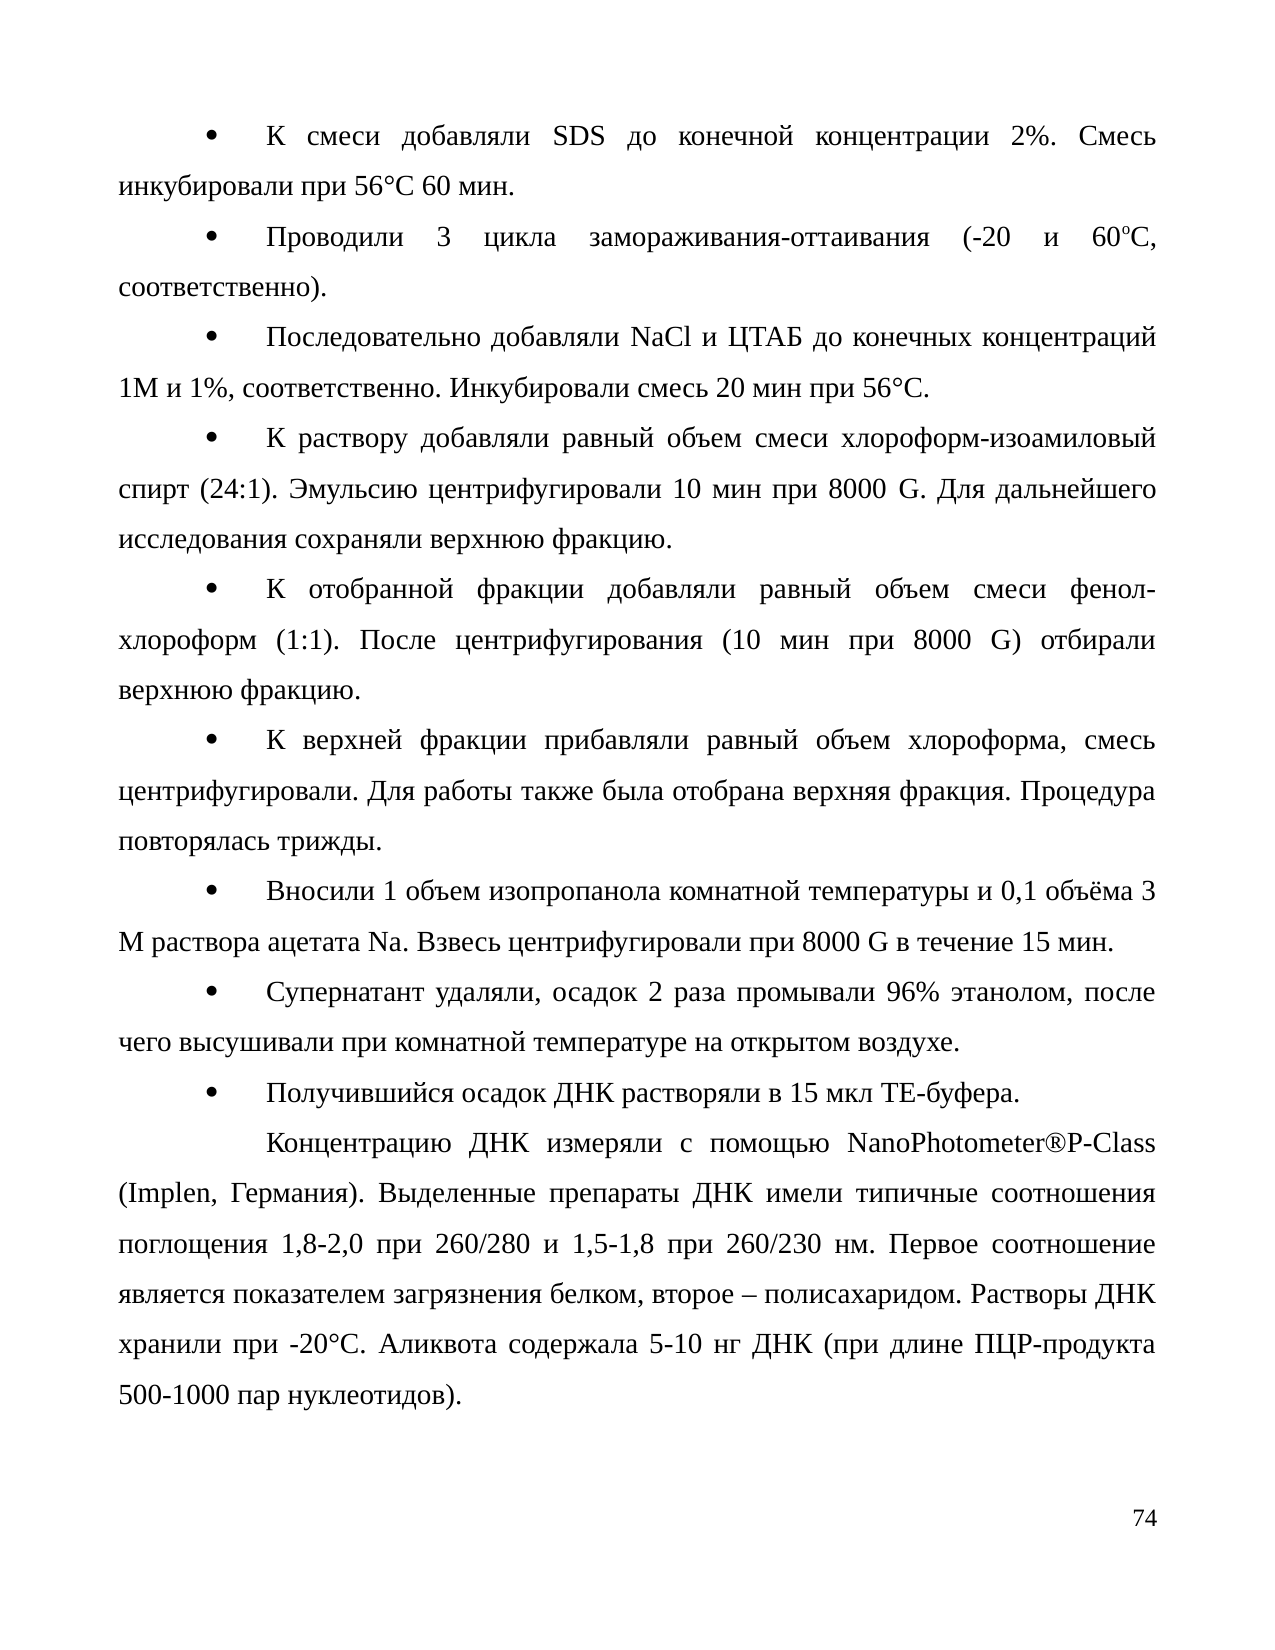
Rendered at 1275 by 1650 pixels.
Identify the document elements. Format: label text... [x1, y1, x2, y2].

list Проводили 3 цикла замораживания-оттаивания (-20 и 60oC, соответственно). [118, 219, 1157, 303]
list Последовательно добавляли NaCl и ЦТАБ до конечных концентраций 1M и 1%, соответственно. Инкубировали смесь 20 мин при 56°С. [118, 319, 1157, 403]
list Получившийся осадок ДНК растворяли в 15 мкл TE-буфера. [118, 1075, 1157, 1108]
list К отобранной фракции добавляли равный объем смеси фенол-хлороформ (1:1). После центрифугирования (10 мин при 8000 G) отбирали верхнюю фракцию. [118, 571, 1157, 706]
list К смеси добавляли SDS до конечной концентрации 2%. Смесь инкубировали при 56°С 60 мин. [118, 118, 1157, 202]
list К верхней фракции прибавляли равный объем хлороформа, смесь центрифугировали. Для работы также была отобрана верхняя фракция. Процедура повторялась трижды. [118, 722, 1157, 857]
subtitle Концентрацию ДНК измеряли с помощью NanoPhotometer®P-Class (Implen, Германия). Выделенные препараты ДНК имели типичные соотношения поглощения 1,8-2,0 при 260/280 и 1,5-1,8 при 260/230 нм. Первое соотношение является показателем загрязнения белком, второе – полисахаридом. Растворы ДНК хранили при -20°С. Аликвота содержала 5-10 нг ДНК (при длине ПЦР-продукта 500-1000 пар нуклеотидов). [118, 1125, 1157, 1410]
list Супернатант удаляли, осадок 2 раза промывали 96% этанолом, после чего высушивали при комнатной температуре на открытом воздухе. [118, 974, 1157, 1058]
list К раствору добавляли равный объем смеси хлороформ-изоамиловый спирт (24:1). Эмульсию центрифугировали 10 мин при 8000 G. Для дальнейшего исследования сохраняли верхнюю фракцию. [118, 420, 1157, 554]
list Вносили 1 объем изопропанола комнатной температуры и 0,1 объёма 3 М раствора ацетата Na. Взвесь центрифугировали при 8000 G в течение 15 мин. [118, 873, 1157, 957]
